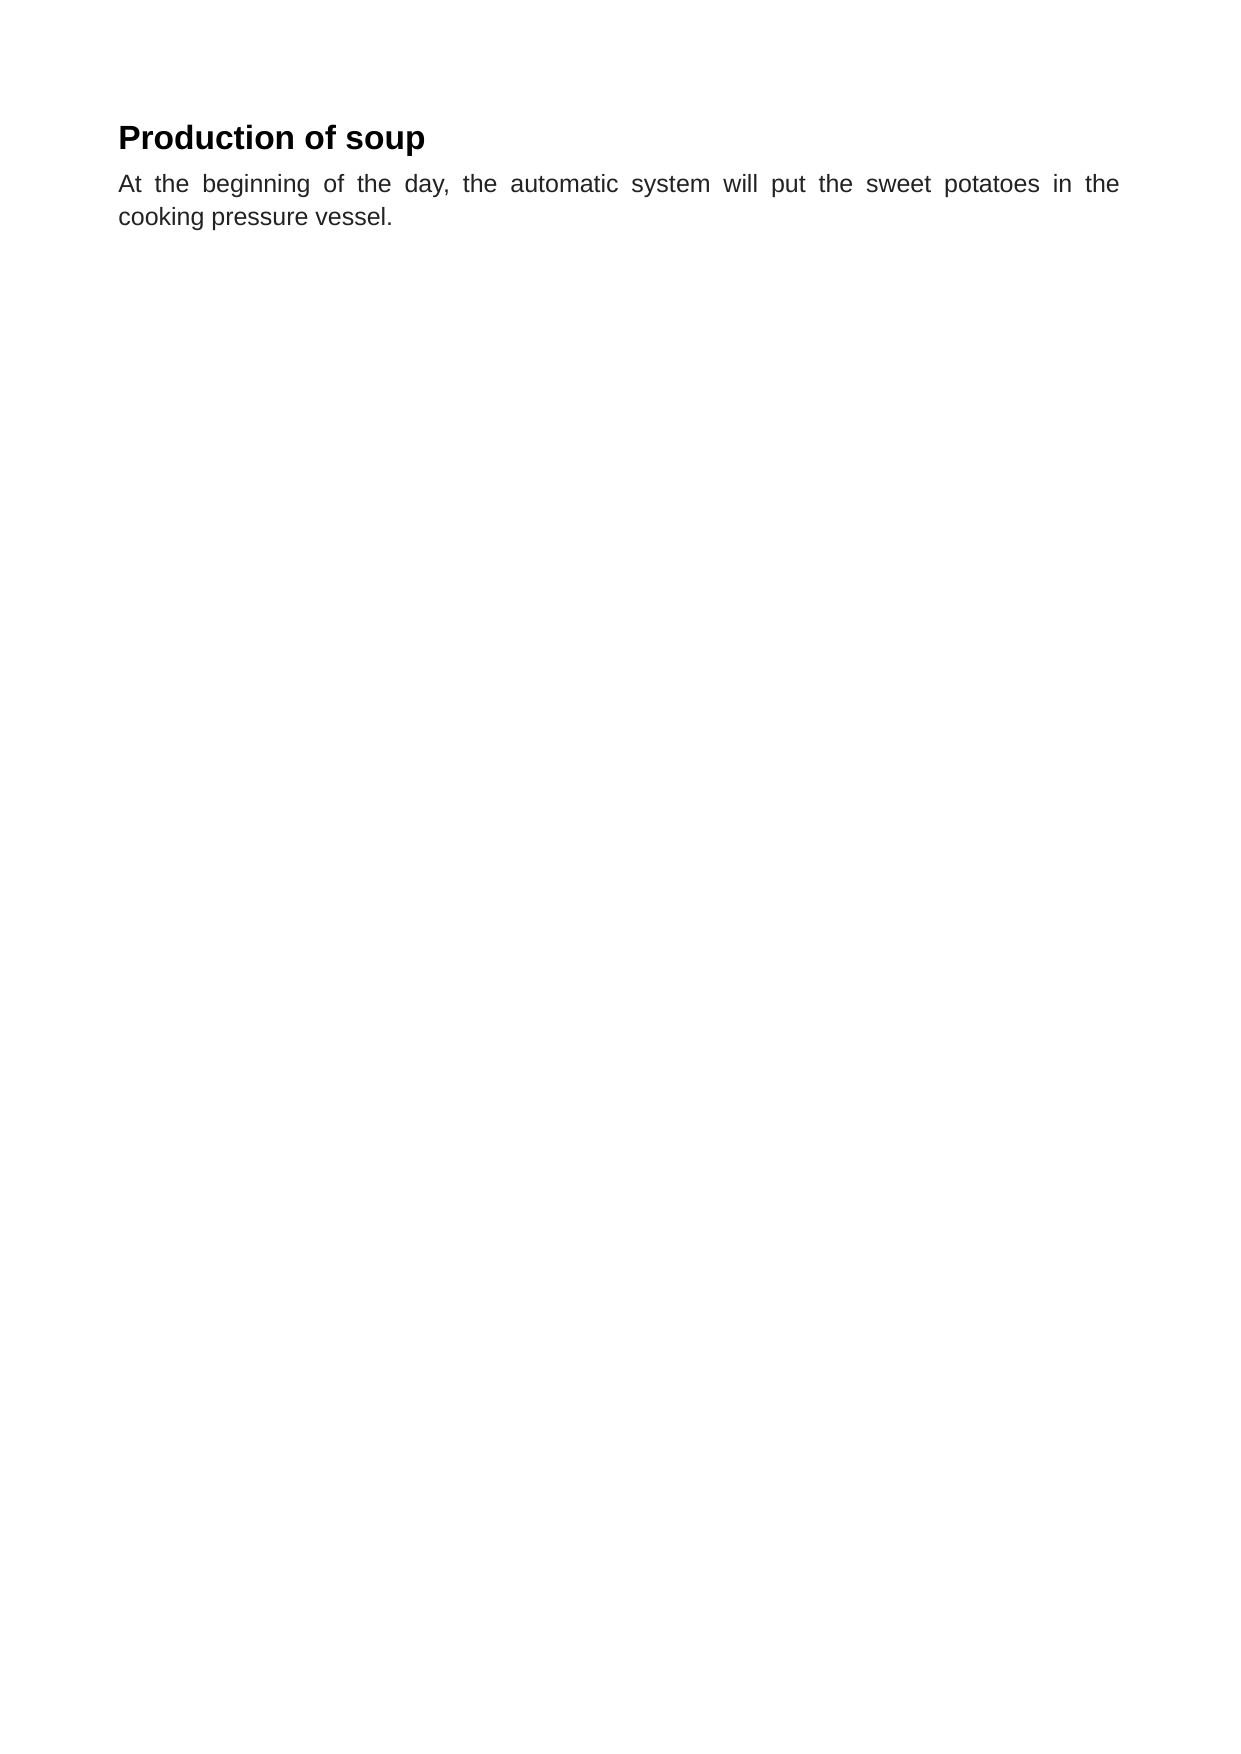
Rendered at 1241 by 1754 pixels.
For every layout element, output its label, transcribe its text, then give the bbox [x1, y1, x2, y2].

subtitle Production of soup [118, 118, 1122, 157]
text At the beginning of the day, the automatic system will put the sweet potatoes in the cooking pressure vessel. [118, 169, 1122, 231]
